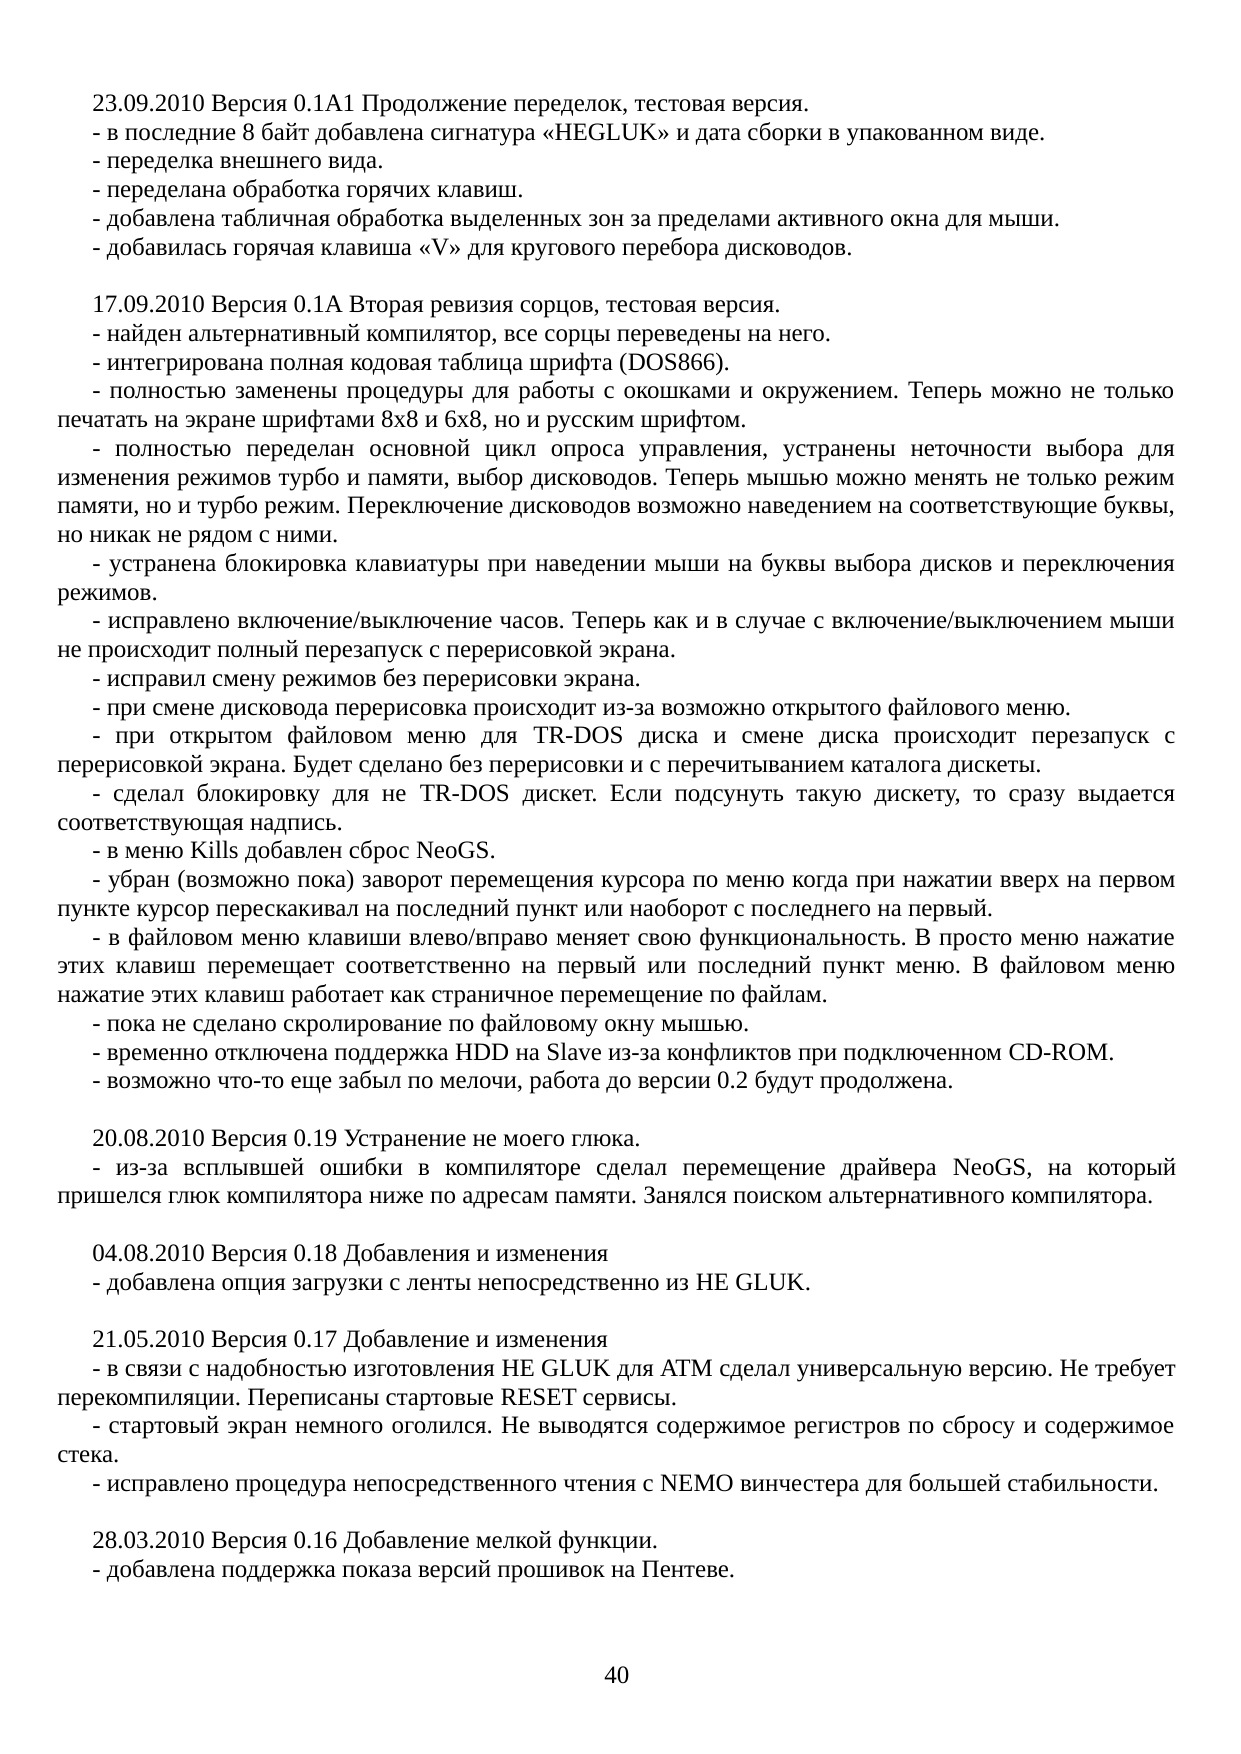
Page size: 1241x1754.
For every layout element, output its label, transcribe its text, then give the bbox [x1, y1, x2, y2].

text 20.08.2010 Версия 0.19 Устранение не моего глюка. [57, 1123, 1176, 1152]
text - возможно что-то еще забыл по мелочи, работа до версии 0.2 будут продолжена. [57, 1066, 1176, 1094]
text - переделка внешнего вида. [57, 146, 1176, 174]
text - исправил смену режимов без перерисовки экрана. [57, 663, 1176, 692]
text - в последние 8 байт добавлена сигнатура «HEGLUK» и дата сборки в упакованном виде. [57, 117, 1176, 146]
text - исправлено процедура непосредственного чтения с NEMO винчестера для большей стабильности. [57, 1468, 1176, 1497]
text - при открытом файловом меню для TR-DOS диска и смене диска происходит перезапуск с перерисовкой экрана. Будет сделано без перерисовки и с перечитыванием каталога дискеты. [57, 721, 1176, 778]
text 21.05.2010 Версия 0.17 Добавление и изменения [57, 1324, 1176, 1353]
text - из-за всплывшей ошибки в компиляторе сделал перемещение драйвера NeoGS, на который пришелся глюк компилятора ниже по адресам памяти. Занялся поиском альтернативного компилятора. [57, 1152, 1176, 1209]
text 04.08.2010 Версия 0.18 Добавления и изменения [57, 1238, 1176, 1267]
text - полностью переделан основной цикл опроса управления, устранены неточности выбора для изменения режимов турбо и памяти, выбор дисководов. Теперь мышью можно менять не только режим памяти, но и турбо режим. Переключение дисководов возможно наведением на соответствующие буквы, но никак не рядом с ними. [57, 433, 1176, 548]
text - стартовый экран немного оголился. Не выводятся содержимое регистров по сбросу и содержимое стека. [57, 1411, 1176, 1468]
text - убран (возможно пока) заворот перемещения курсора по меню когда при нажатии вверх на первом пункте курсор перескакивал на последний пункт или наоборот с последнего на первый. [57, 864, 1176, 922]
text 28.03.2010 Версия 0.16 Добавление мелкой функции. [57, 1526, 1176, 1554]
text 23.09.2010 Версия 0.1A1 Продолжение переделок, тестовая версия. [57, 88, 1176, 117]
text - добавлена табличная обработка выделенных зон за пределами активного окна для мыши. [57, 203, 1176, 232]
text 17.09.2010 Версия 0.1А Вторая ревизия сорцов, тестовая версия. [57, 289, 1176, 318]
text - пока не сделано скролирование по файловому окну мышью. [57, 1008, 1176, 1037]
text - в связи с надобностью изготовления HE GLUK для ATM сделал универсальную версию. Не требует перекомпиляции. Переписаны стартовые RESET сервисы. [57, 1353, 1176, 1411]
text - найден альтернативный компилятор, все сорцы переведены на него. [57, 318, 1176, 347]
text - в файловом меню клавиши влево/вправо меняет свою функциональность. В просто меню нажатие этих клавиш перемещает соответственно на первый или последний пункт меню. В файловом меню нажатие этих клавиш работает как страничное перемещение по файлам. [57, 922, 1176, 1008]
text - интегрирована полная кодовая таблица шрифта (DOS866). [57, 347, 1176, 376]
text - исправлено включение/выключение часов. Теперь как и в случае с включение/выключением мыши не происходит полный перезапуск с перерисовкой экрана. [57, 606, 1176, 663]
text - полностью заменены процедуры для работы с окошками и окружением. Теперь можно не только печатать на экране шрифтами 8х8 и 6х8, но и русским шрифтом. [57, 376, 1176, 433]
text - добавилась горячая клавиша «V» для кругового перебора дисководов. [57, 232, 1176, 261]
text - переделана обработка горячих клавиш. [57, 174, 1176, 203]
text - в меню Kills добавлен сброс NeoGS. [57, 836, 1176, 864]
text - сделал блокировку для не TR-DOS дискет. Если подсунуть такую дискету, то сразу выдается соответствующая надпись. [57, 778, 1176, 836]
text - добавлена опция загрузки с ленты непосредственно из HE GLUK. [57, 1267, 1176, 1296]
text - временно отключена поддержка HDD на Slave из-за конфликтов при подключенном CD-ROM. [57, 1037, 1176, 1066]
text - при смене дисковода перерисовка происходит из-за возможно открытого файлового меню. [57, 692, 1176, 721]
text - устранена блокировка клавиатуры при наведении мыши на буквы выбора дисков и переключения режимов. [57, 548, 1176, 606]
text - добавлена поддержка показа версий прошивок на Пентеве. [57, 1554, 1176, 1583]
